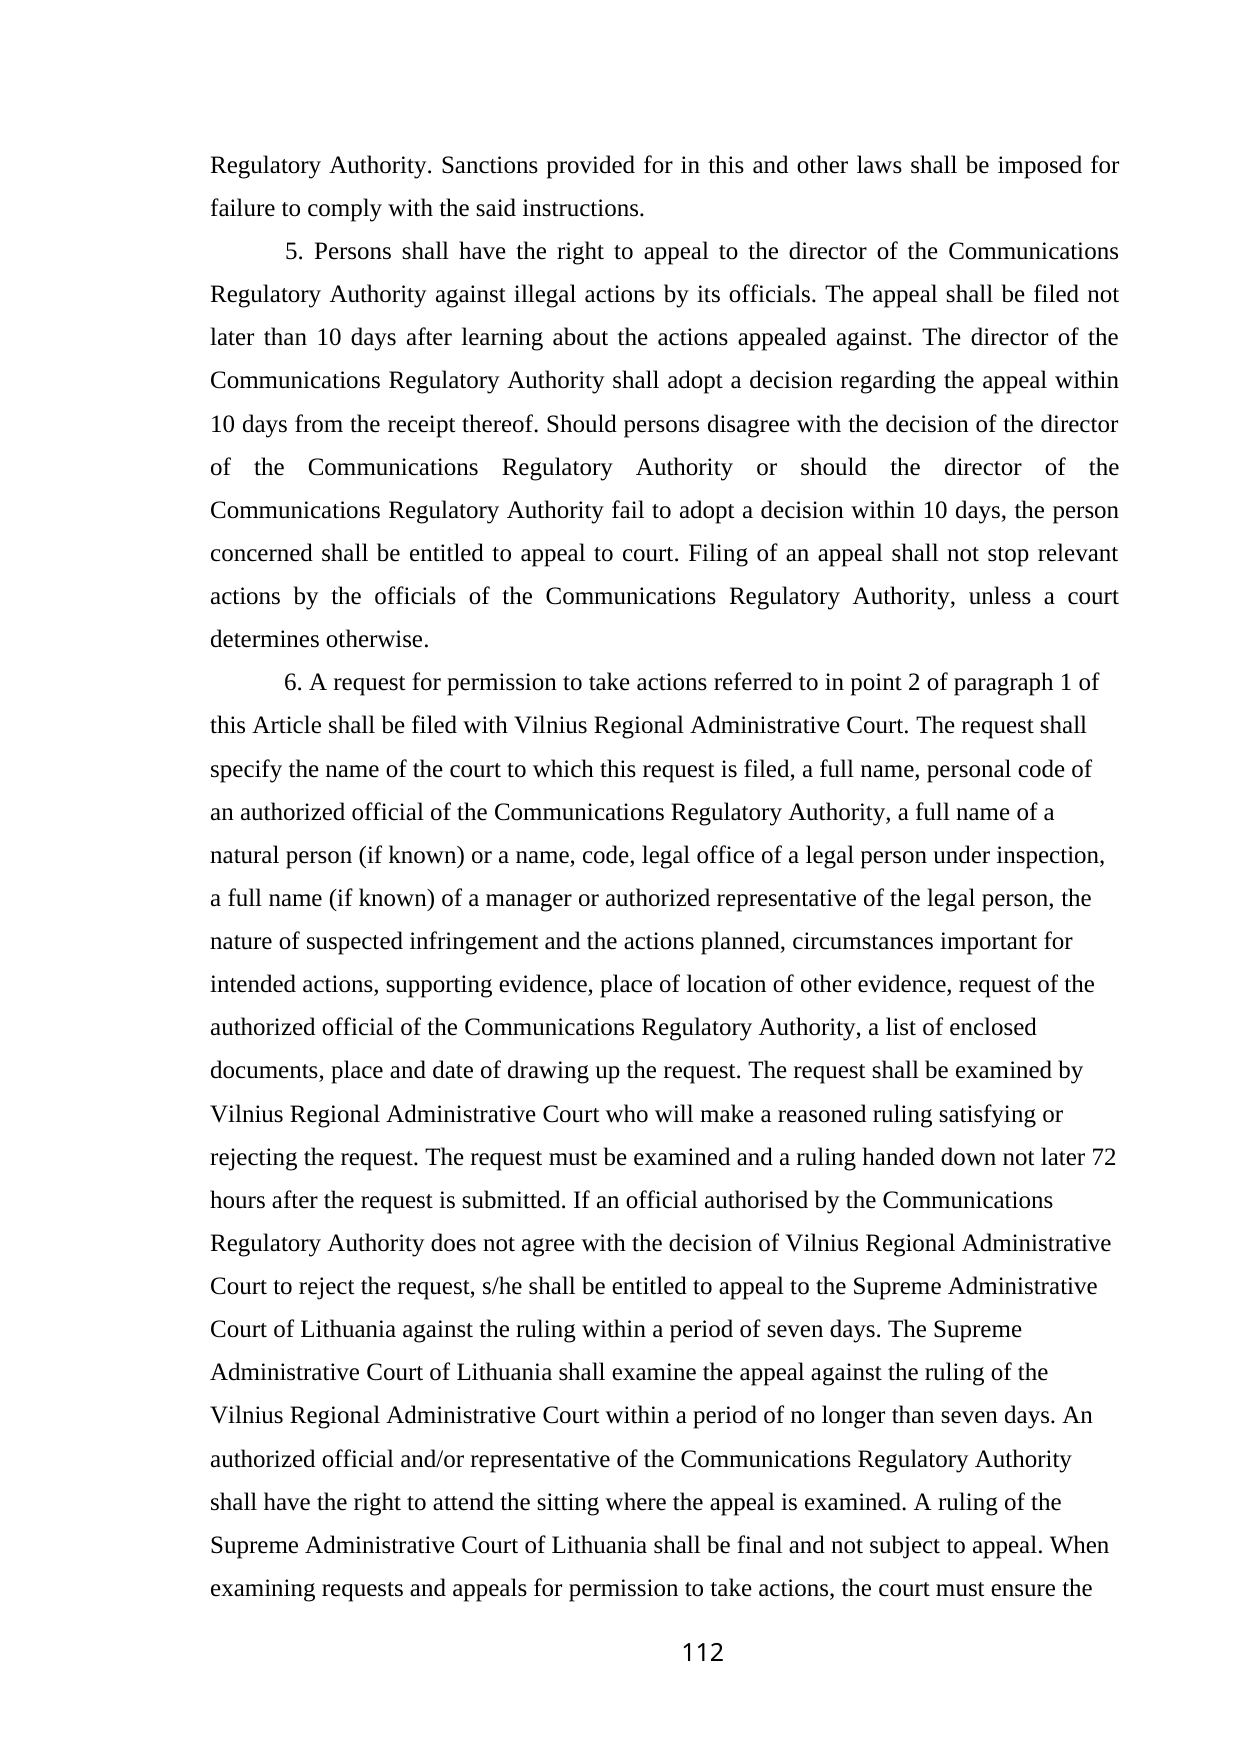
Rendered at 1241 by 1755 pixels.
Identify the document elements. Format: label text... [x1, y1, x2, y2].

text Regulatory Authority. Sanctions provided for in this and other laws shall be imposed for failure to comply with the said instructions. [210, 150, 1120, 222]
text 5. Persons shall have the right to appeal to the director of the Communications Regulatory Authority against illegal actions by its officials. The appeal shall be filed not later than 10 days after learning about the actions appealed against. The director of the Communications Regulatory Authority shall adopt a decision regarding the appeal within 10 days from the receipt thereof. Should persons disagree with the decision of the director of the Communications Regulatory Authority or should the director of the Communications Regulatory Authority fail to adopt a decision within 10 days, the person concerned shall be entitled to appeal to court. Filing of an appeal shall not stop relevant actions by the officials of the Communications Regulatory Authority, unless a court determines otherwise. [210, 236, 1120, 653]
text 6. A request for permission to take actions referred to in point 2 of paragraph 1 of this Article shall be filed with Vilnius Regional Administrative Court. The request shall specify the name of the court to which this request is filed, a full name, personal code of an authorized official of the Communications Regulatory Authority, a full name of a natural person (if known) or a name, code, legal office of a legal person under inspection, a full name (if known) of a manager or authorized representative of the legal person, the nature of suspected infringement and the actions planned, circumstances important for intended actions, supporting evidence, place of location of other evidence, request of the authorized official of the Communications Regulatory Authority, a list of enclosed documents, place and date of drawing up the request. The request shall be examined by Vilnius Regional Administrative Court who will make a reasoned ruling satisfying or rejecting the request. The request must be examined and a ruling handed down not later 72 hours after the request is submitted. If an official authorised by the Communications Regulatory Authority does not agree with the decision of Vilnius Regional Administrative Court to reject the request, s/he shall be entitled to appeal to the Supreme Administrative Court of Lithuania against the ruling within a period of seven days. The Supreme Administrative Court of Lithuania shall examine the appeal against the ruling of the Vilnius Regional Administrative Court within a period of no longer than seven days. An authorized official and/or representative of the Communications Regulatory Authority shall have the right to attend the sitting where the appeal is examined. A ruling of the Supreme Administrative Court of Lithuania shall be final and not subject to appeal. When examining requests and appeals for permission to take actions, the court must ensure the [210, 667, 1120, 1602]
